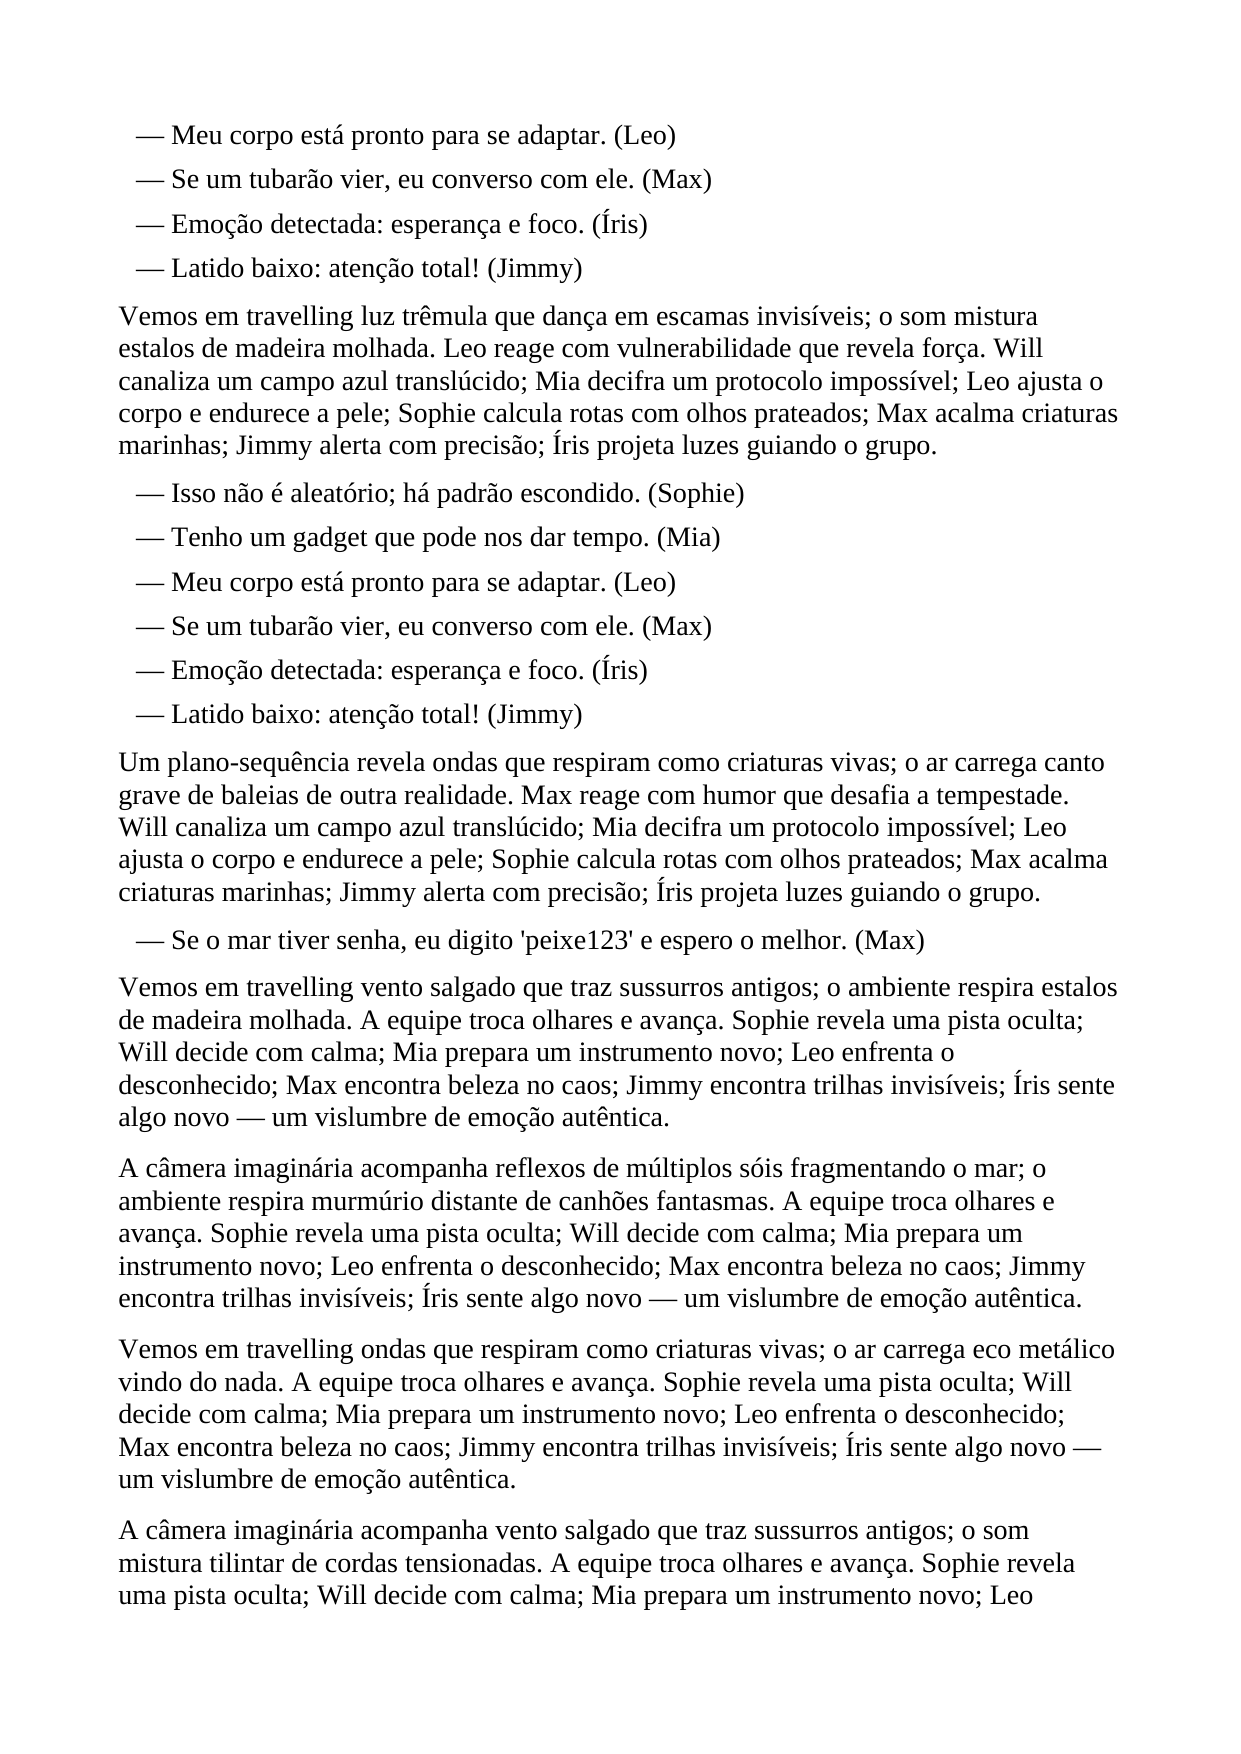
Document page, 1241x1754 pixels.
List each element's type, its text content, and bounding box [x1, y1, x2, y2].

text — Tenho um gadget que pode nos dar tempo. (Mia) [118, 520, 1122, 553]
text — Meu corpo está pronto para se adaptar. (Leo) [118, 565, 1122, 597]
text Vemos em travelling vento salgado que traz sussurros antigos; o ambiente respira estalos de madeira molhada. A equipe troca olhares e avança. Sophie revela uma pista oculta; Will decide com calma; Mia prepara um instrumento novo; Leo enfrenta o desconhecido; Max encontra beleza no caos; Jimmy encontra trilhas invisíveis; Íris sente algo novo — um vislumbre de emoção autêntica. [118, 971, 1122, 1132]
text — Meu corpo está pronto para se adaptar. (Leo) [118, 118, 1122, 151]
text — Se um tubarão vier, eu converso com ele. (Max) [118, 609, 1122, 641]
text — Se um tubarão vier, eu converso com ele. (Max) [118, 162, 1122, 195]
text — Latido baixo: atenção total! (Jimmy) [118, 251, 1122, 283]
text — Emoção detectada: esperança e foco. (Íris) [118, 653, 1122, 686]
text — Se o mar tiver senha, eu digito 'peixe123' e espero o melhor. (Max) [118, 923, 1122, 955]
text — Emoção detectada: esperança e foco. (Íris) [118, 207, 1122, 239]
text — Latido baixo: atenção total! (Jimmy) [118, 697, 1122, 730]
text A câmera imaginária acompanha reflexos de múltiplos sóis fragmentando o mar; o ambiente respira murmúrio distante de canhões fantasmas. A equipe troca olhares e avança. Sophie revela uma pista oculta; Will decide com calma; Mia prepara um instrumento novo; Leo enfrenta o desconhecido; Max encontra beleza no caos; Jimmy encontra trilhas invisíveis; Íris sente algo novo — um vislumbre de emoção autêntica. [118, 1151, 1122, 1313]
text Um plano-sequência revela ondas que respiram como criaturas vivas; o ar carrega canto grave de baleias de outra realidade. Max reage com humor que desafia a tempestade. Will canaliza um campo azul translúcido; Mia decifra um protocolo impossível; Leo ajusta o corpo e endurece a pele; Sophie calcula rotas com olhos prateados; Max acalma criaturas marinhas; Jimmy alerta com precisão; Íris projeta luzes guiando o grupo. [118, 745, 1122, 907]
text Vemos em travelling ondas que respiram como criaturas vivas; o ar carrega eco metálico vindo do nada. A equipe troca olhares e avança. Sophie revela uma pista oculta; Will decide com calma; Mia prepara um instrumento novo; Leo enfrenta o desconhecido; Max encontra beleza no caos; Jimmy encontra trilhas invisíveis; Íris sente algo novo — um vislumbre de emoção autêntica. [118, 1332, 1122, 1494]
text — Isso não é aleatório; há padrão escondido. (Sophie) [118, 476, 1122, 508]
text A câmera imaginária acompanha vento salgado que traz sussurros antigos; o som mistura tilintar de cordas tensionadas. A equipe troca olhares e avança. Sophie revela uma pista oculta; Will decide com calma; Mia prepara um instrumento novo; Leo [118, 1513, 1122, 1611]
text Vemos em travelling luz trêmula que dança em escamas invisíveis; o som mistura estalos de madeira molhada. Leo reage com vulnerabilidade que revela força. Will canaliza um campo azul translúcido; Mia decifra um protocolo impossível; Leo ajusta o corpo e endurece a pele; Sophie calcula rotas com olhos prateados; Max acalma criaturas marinhas; Jimmy alerta com precisão; Íris projeta luzes guiando o grupo. [118, 299, 1122, 461]
